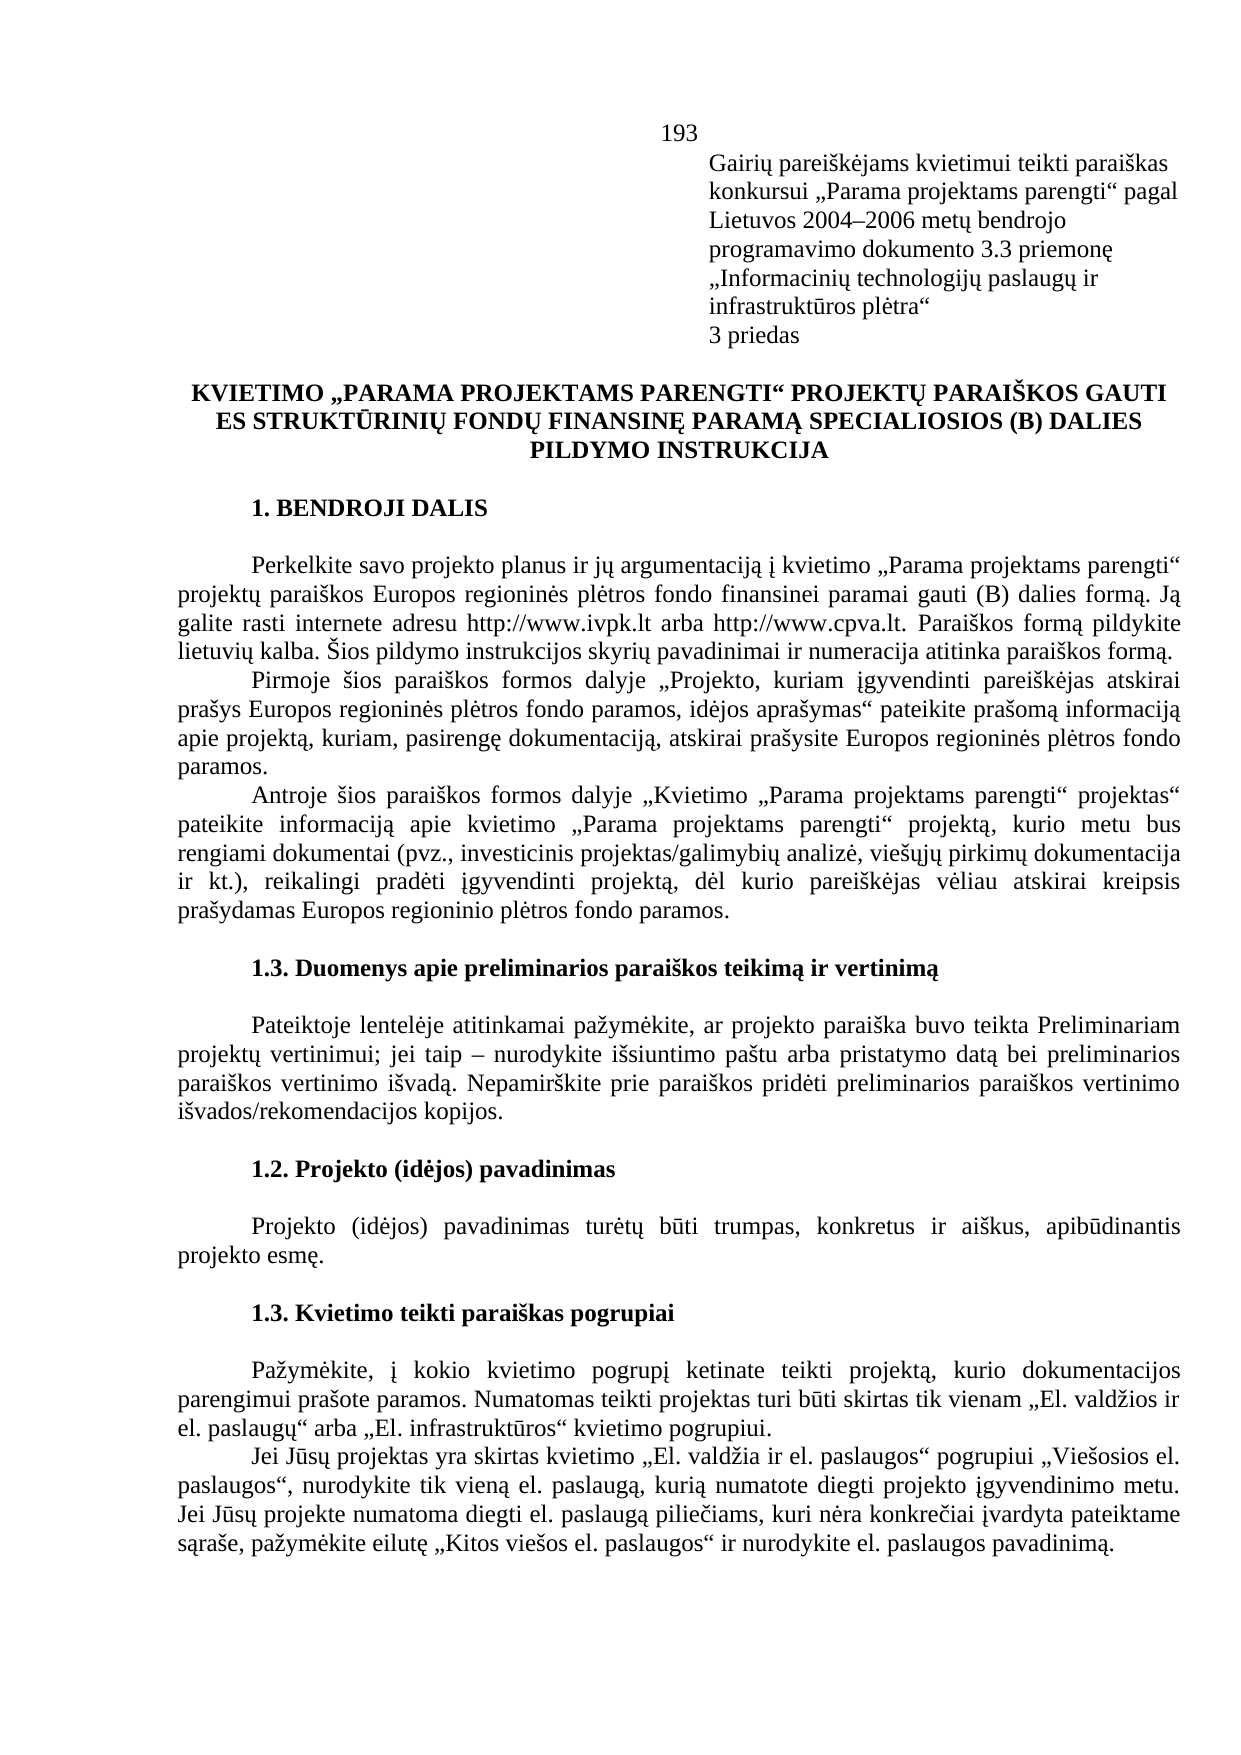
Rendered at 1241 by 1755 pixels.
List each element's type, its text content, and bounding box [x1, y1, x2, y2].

text Lietuvos 2004–2006 metų bendrojo [177, 205, 1181, 234]
text infrastruktūros plėtra“ [177, 291, 1181, 320]
text KVIETIMO „PARAMA PROJEKTAMS PARENGTI“ PROJEKTŲ PARAIŠKOS GAUTI ES STRUKTŪRINIŲ FONDŲ FINANSINĘ PARAMĄ SPECIALIOSIOS (B) DALIES PILDYMO INSTRUKCIJA [177, 378, 1181, 464]
text Jei Jūsų projektas yra skirtas kvietimo „El. valdžia ir el. paslaugos“ pogrupiui „Viešosios el. paslaugos“, nurodykite tik vieną el. paslaugą, kurią numatote diegti projekto įgyvendinimo metu. Jei Jūsų projekte numatoma diegti el. paslaugą piliečiams, kuri nėra konkrečiai įvardyta pateiktame sąraše, pažymėkite eilutę „Kitos viešos el. paslaugos“ ir nurodykite el. paslaugos pavadinimą. [177, 1441, 1181, 1556]
text konkursui „Parama projektams parengti“ pagal [177, 176, 1181, 205]
text Perkelkite savo projekto planus ir jų argumentaciją į kvietimo „Parama projektams parengti“ projektų paraiškos Europos regioninės plėtros fondo finansinei paramai gauti (B) dalies formą. Ją galite rasti internete adresu http://www.ivpk.lt arba http://www.cpva.lt. Paraiškos formą pildykite lietuvių kalba. Šios pildymo instrukcijos skyrių pavadinimai ir numeracija atitinka paraiškos formą. [177, 550, 1181, 665]
text Pažymėkite, į kokio kvietimo pogrupį ketinate teikti projektą, kurio dokumentacijos parengimui prašote paramos. Numatomas teikti projektas turi būti skirtas tik vienam „El. valdžios ir el. paslaugų“ arba „El. infrastruktūros“ kvietimo pogrupiui. [177, 1355, 1181, 1441]
text 1.3. Duomenys apie preliminarios paraiškos teikimą ir vertinimą [177, 953, 1181, 981]
text Gairių pareiškėjams kvietimui teikti paraiškas [709, 148, 1181, 176]
text Antroje šios paraiškos formos dalyje „Kvietimo „Parama projektams parengti“ projektas“ pateikite informaciją apie kvietimo „Parama projektams parengti“ projektą, kurio metu bus rengiami dokumentai (pvz., investicinis projektas/galimybių analizė, viešųjų pirkimų dokumentacija ir kt.), reikalingi pradėti įgyvendinti projektą, dėl kurio pareiškėjas vėliau atskirai kreipsis prašydamas Europos regioninio plėtros fondo paramos. [177, 780, 1181, 924]
text 1.2. Projekto (idėjos) pavadinimas [177, 1154, 1181, 1183]
text programavimo dokumento 3.3 priemonę [177, 234, 1181, 263]
text „Informacinių technologijų paslaugų ir [177, 263, 1181, 291]
text Pirmoje šios paraiškos formos dalyje „Projekto, kuriam įgyvendinti pareiškėjas atskirai prašys Europos regioninės plėtros fondo paramos, idėjos aprašymas“ pateikite prašomą informaciją apie projektą, kuriam, pasirengę dokumentaciją, atskirai prašysite Europos regioninės plėtros fondo paramos. [177, 665, 1181, 780]
text 3 priedas [177, 320, 1181, 349]
text Pateiktoje lentelėje atitinkamai pažymėkite, ar projekto paraiška buvo teikta Preliminariam projektų vertinimui; jei taip – nurodykite išsiuntimo paštu arba pristatymo datą bei preliminarios paraiškos vertinimo išvadą. Nepamirškite prie paraiškos pridėti preliminarios paraiškos vertinimo išvados/rekomendacijos kopijos. [177, 1010, 1181, 1125]
text 1.3. Kvietimo teikti paraiškas pogrupiai [177, 1298, 1181, 1326]
text 1. BENDROJI DALIS [177, 493, 1181, 521]
text Projekto (idėjos) pavadinimas turėtų būti trumpas, konkretus ir aiškus, apibūdinantis projekto esmę. [177, 1211, 1181, 1269]
